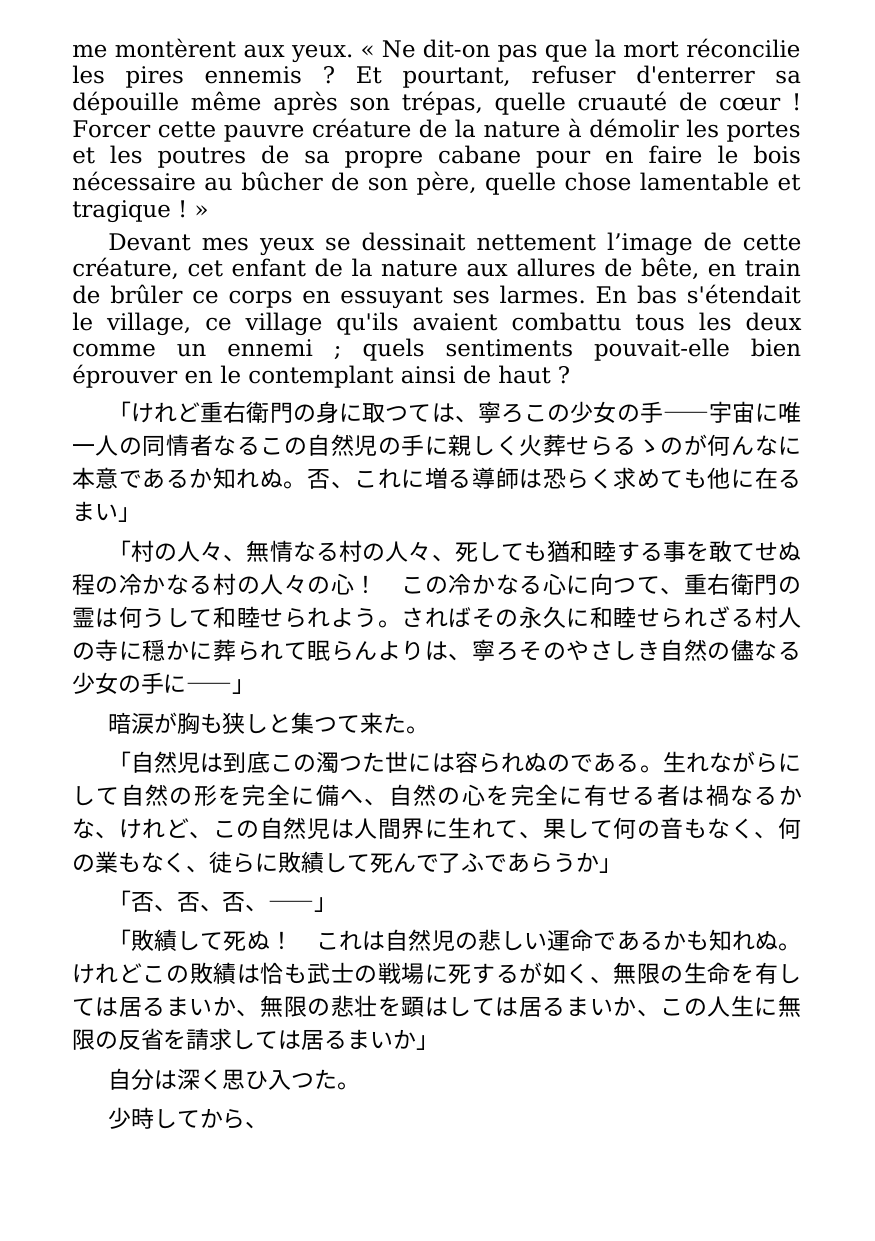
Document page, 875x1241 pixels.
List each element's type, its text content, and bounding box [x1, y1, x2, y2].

text Devant mes yeux se dessinait nettement l’image de cette créature, cet enfant de la nature aux allures de bête, en train de brûler ce corps en essuyant ses larmes. En bas s'étendait le village, ce village qu'ils avaient combattu tous les deux comme un ennemi ; quels sentiments pouvait-elle bien éprouver en le contemplant ainsi de haut ? [72, 229, 802, 389]
text 「敗績して死ぬ！ これは自然児の悲しい運命であるかも知れぬ。けれどこの敗績は恰も武士の戦場に死するが如く、無限の生命を有しては居るまいか、無限の悲壮を顕はしては居るまいか、この人生に無限の反省を請求しては居るまいか」 [72, 923, 802, 1056]
text 「けれど重右衛門の身に取つては、寧ろこの少女の手――宇宙に唯一人の同情者なるこの自然児の手に親しく火葬せらるゝのが何んなに本意であるか知れぬ。否、これに増る導師は恐らく求めても他に在るまい」 [72, 394, 802, 527]
text 自分は深く思ひ入つた。 [72, 1062, 802, 1095]
text 少時してから、 [72, 1101, 802, 1134]
text 「自然児は到底この濁つた世には容られぬのである。生れながらにして自然の形を完全に備へ、自然の心を完全に有せる者は禍なるかな、けれど、この自然児は人間界に生れて、果して何の音もなく、何の業もなく、徒らに敗績して死んで了ふであらうか」 [72, 745, 802, 878]
text me montèrent aux yeux. « Ne dit-on pas que la mort réconcilie les pires ennemis ? Et pourtant, refuser d'enterrer sa dépouille même après son trépas, quelle cruauté de cœur ! Forcer cette pauvre créature de la nature à démolir les portes et les poutres de sa propre cabane pour en faire le bois nécessaire au bûcher de son père, quelle chose lamentable et tragique ! » [72, 36, 802, 223]
text 「村の人々、無情なる村の人々、死しても猶和睦する事を敢てせぬ程の冷かなる村の人々の心！ この冷かなる心に向つて、重右衛門の霊は何うして和睦せられよう。さればその永久に和睦せられざる村人の寺に穏かに葬られて眠らんよりは、寧ろそのやさしき自然の儘なる少女の手に――」 [72, 533, 802, 699]
text 「否、否、否、――」 [72, 883, 802, 917]
text 暗涙が胸も狭しと集つて来た。 [72, 706, 802, 739]
